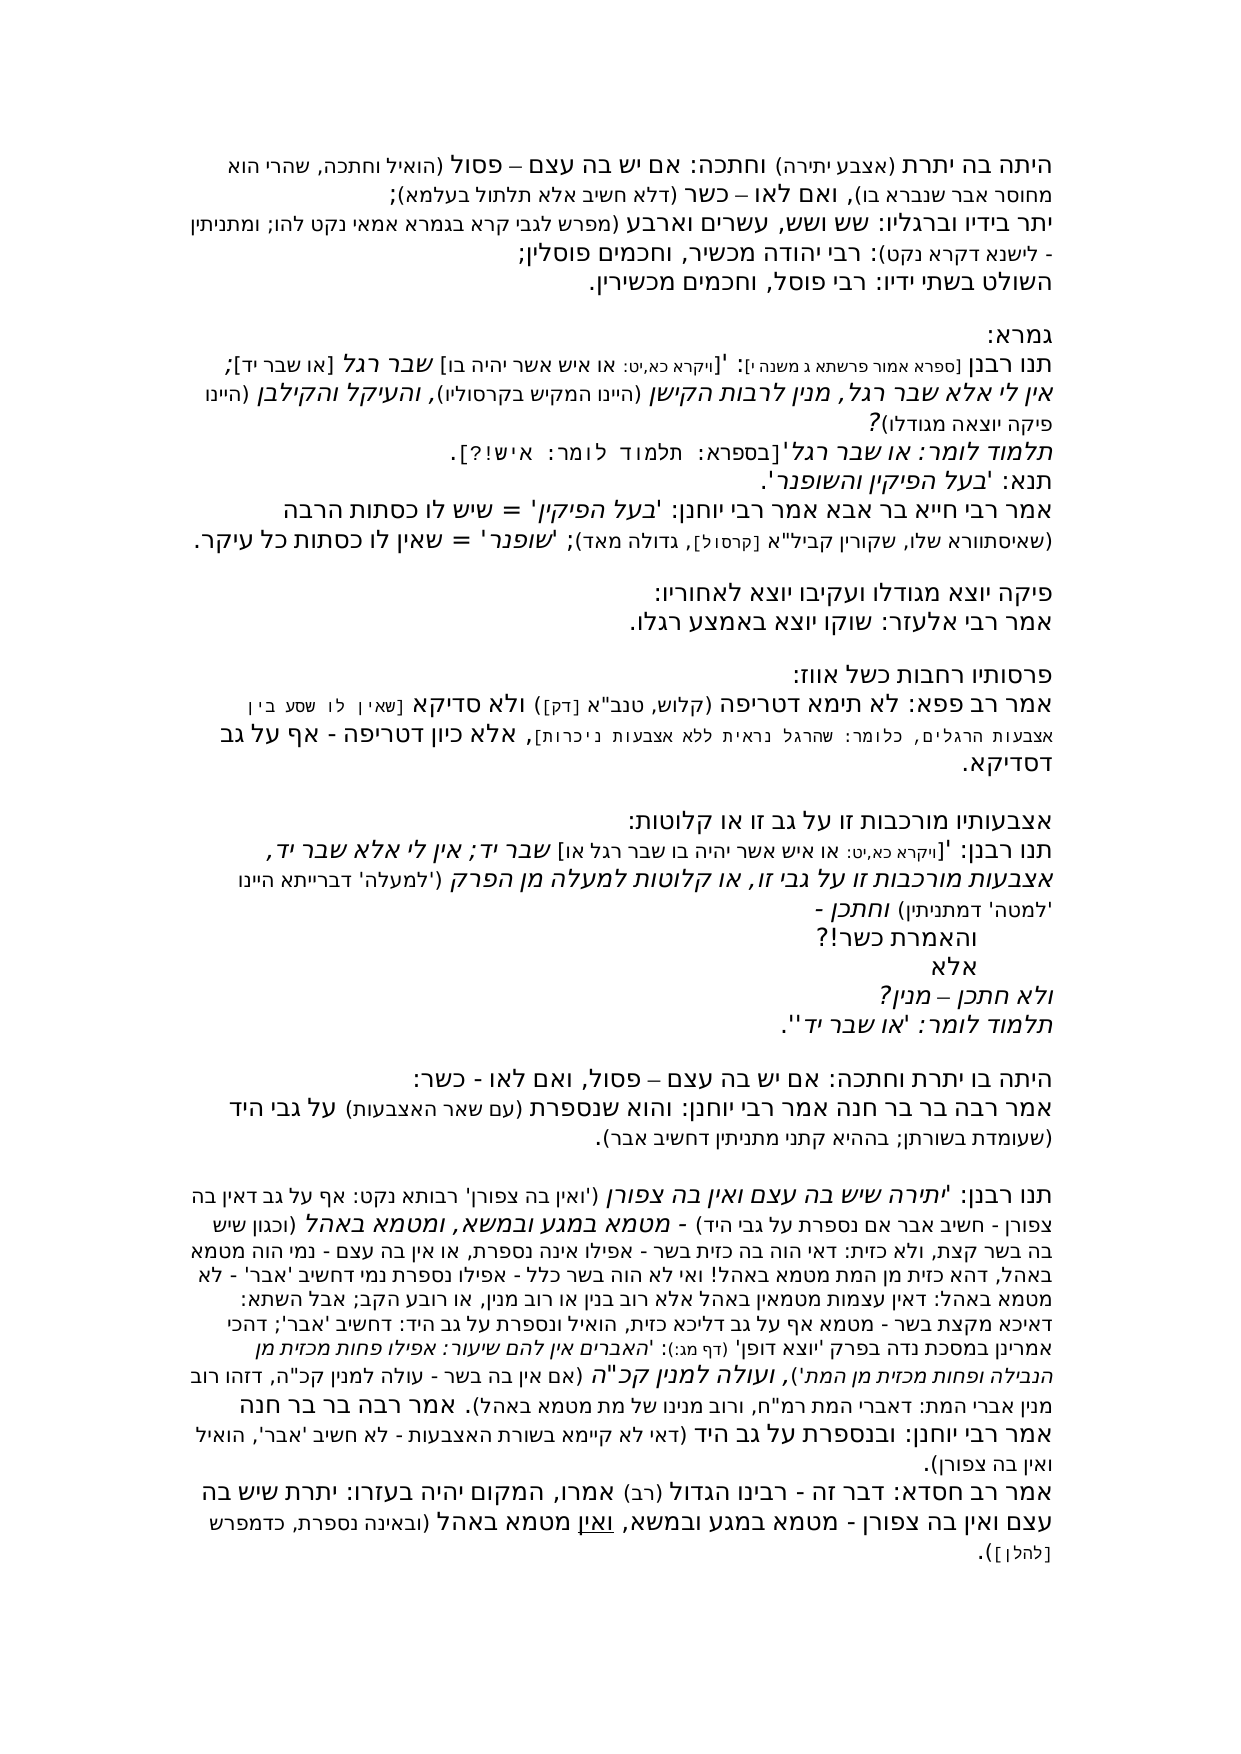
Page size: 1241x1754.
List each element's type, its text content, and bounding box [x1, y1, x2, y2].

text תנו רבנן: 'יתירה שיש בה עצם ואין בה צפורן ('ואין בה צפורן' רבותא נקט: אף על גב דאין בה צפורן - חשיב אבר אם נספרת על גבי היד) - מטמא במגע ובמשא, ומטמא באהל (וכגון שיש בה בשר קצת, ולא כזית: דאי הוה בה כזית בשר - אפילו אינה נספרת, או אין בה עצם - נמי הוה מטמא באהל, דהא כזית מן המת מטמא באהל! ואי לא הוה בשר כלל - אפילו נספרת נמי דחשיב 'אבר' - לא מטמא באהל: דאין עצמות מטמאין באהל אלא רוב בנין או רוב מנין, או רובע הקב; אבל השתא: דאיכא מקצת בשר - מטמא אף על גב דליכא כזית, הואיל ונספרת על גב היד: דחשיב 'אבר'; דהכי אמרינן במסכת נדה בפרק 'יוצא דופן' (דף מג:): 'האברים אין להם שיעור: אפילו פחות מכזית מן הנבילה ופחות מכזית מן המת'), ועולה למנין קכ"ה (אם אין בה בשר - עולה למנין קכ"ה, דזהו רוב מנין אברי המת: דאברי המת רמ"ח, ורוב מנינו של מת מטמא באהל). אמר רבה בר בר חנה אמר רבי יוחנן: ובנספרת על גב היד (דאי לא קיימא בשורת האצבעות - לא חשיב 'אבר', הואיל ואין בה צפורן). [187, 1180, 1053, 1477]
text תלמוד לומר: או שבר רגל'[בספרא: תלמוד לומר: איש!?]. [187, 437, 1053, 466]
text תלמוד לומר: 'או שבר יד''. [187, 1011, 1053, 1040]
text תנו רבנן [ספרא אמור פרשתא ג משנה י]: '[ויקרא כא,יט: או איש אשר יהיה בו] שבר רגל [או שבר יד]; אין לי אלא שבר רגל, מנין לרבות הקישן (היינו המקיש בקרסוליו), והעיקל והקילבן (היינו פיקה יוצאה מגודלו)? [187, 349, 1053, 437]
text היתה בו יתרת וחתכה: אם יש בה עצם – פסול, ואם לאו - כשר: [187, 1064, 1053, 1093]
text יתר בידיו וברגליו: שש ושש, עשרים וארבע (מפרש לגבי קרא בגמרא אמאי נקט להו; ומתניתין - לישנא דקרא נקט): רבי יהודה מכשיר, וחכמים פוסלין; [187, 208, 1053, 267]
text אמר רבי חייא בר אבא אמר רבי יוחנן: 'בעל הפיקין' = שיש לו כסתות הרבה (שאיסתוורא שלו, שקורין קביל"א [קרסול], גדולה מאד); 'שופנר' = שאין לו כסתות כל עיקר. [187, 496, 1053, 554]
text תנא: 'בעל הפיקין והשופנר'. [187, 466, 1053, 496]
text היתה בה יתרת (אצבע יתירה) וחתכה: אם יש בה עצם – פסול (הואיל וחתכה, שהרי הוא מחוסר אבר שנברא בו), ואם לאו – כשר (דלא חשיב אלא תלתול בעלמא); [187, 150, 1053, 208]
text ולא חתכן – מנין? [187, 981, 1053, 1011]
text אלא [187, 952, 978, 981]
text והאמרת כשר!? [187, 923, 978, 952]
text אמר רב פפא: לא תימא דטריפה (קלוש, טנב"א [דק]) ולא סדיקא [שאין לו שסע בין אצבעות הרגלים, כלומר: שהרגל נראית ללא אצבעות ניכרות], אלא כיון דטריפה - אף על גב דסדיקא. [187, 690, 1053, 777]
text השולט בשתי ידיו: רבי פוסל, וחכמים מכשירין. [187, 267, 1053, 296]
text אצבעותיו מורכבות זו על גב זו או קלוטות: [187, 806, 1053, 835]
text פרסותיו רחבות כשל אווז: [187, 661, 1053, 690]
text תנו רבנן: '[ויקרא כא,יט: או איש אשר יהיה בו שבר רגל או] שבר יד; אין לי אלא שבר יד, אצבעות מורכבות זו על גבי זו, או קלוטות למעלה מן הפרק ('למעלה' דברייתא היינו 'למטה' דמתניתין) וחתכן - [187, 835, 1053, 923]
text אמר רב חסדא: דבר זה - רבינו הגדול (רב) אמרו, המקום יהיה בעזרו: יתרת שיש בה עצם ואין בה צפורן - מטמא במגע ובמשא, ואין מטמא באהל (ובאינה נספרת, כדמפרש [להלן]). [187, 1477, 1053, 1565]
text גמרא: [187, 320, 1053, 349]
text אמר רבה בר בר חנה אמר רבי יוחנן: והוא שנספרת (עם שאר האצבעות) על גבי היד (שעומדת בשורתן; בההיא קתני מתניתין דחשיב אבר). [187, 1093, 1053, 1151]
text פיקה יוצא מגודלו ועקיבו יוצא לאחוריו: [187, 578, 1053, 607]
text אמר רבי אלעזר: שוקו יוצא באמצע רגלו. [187, 607, 1053, 636]
